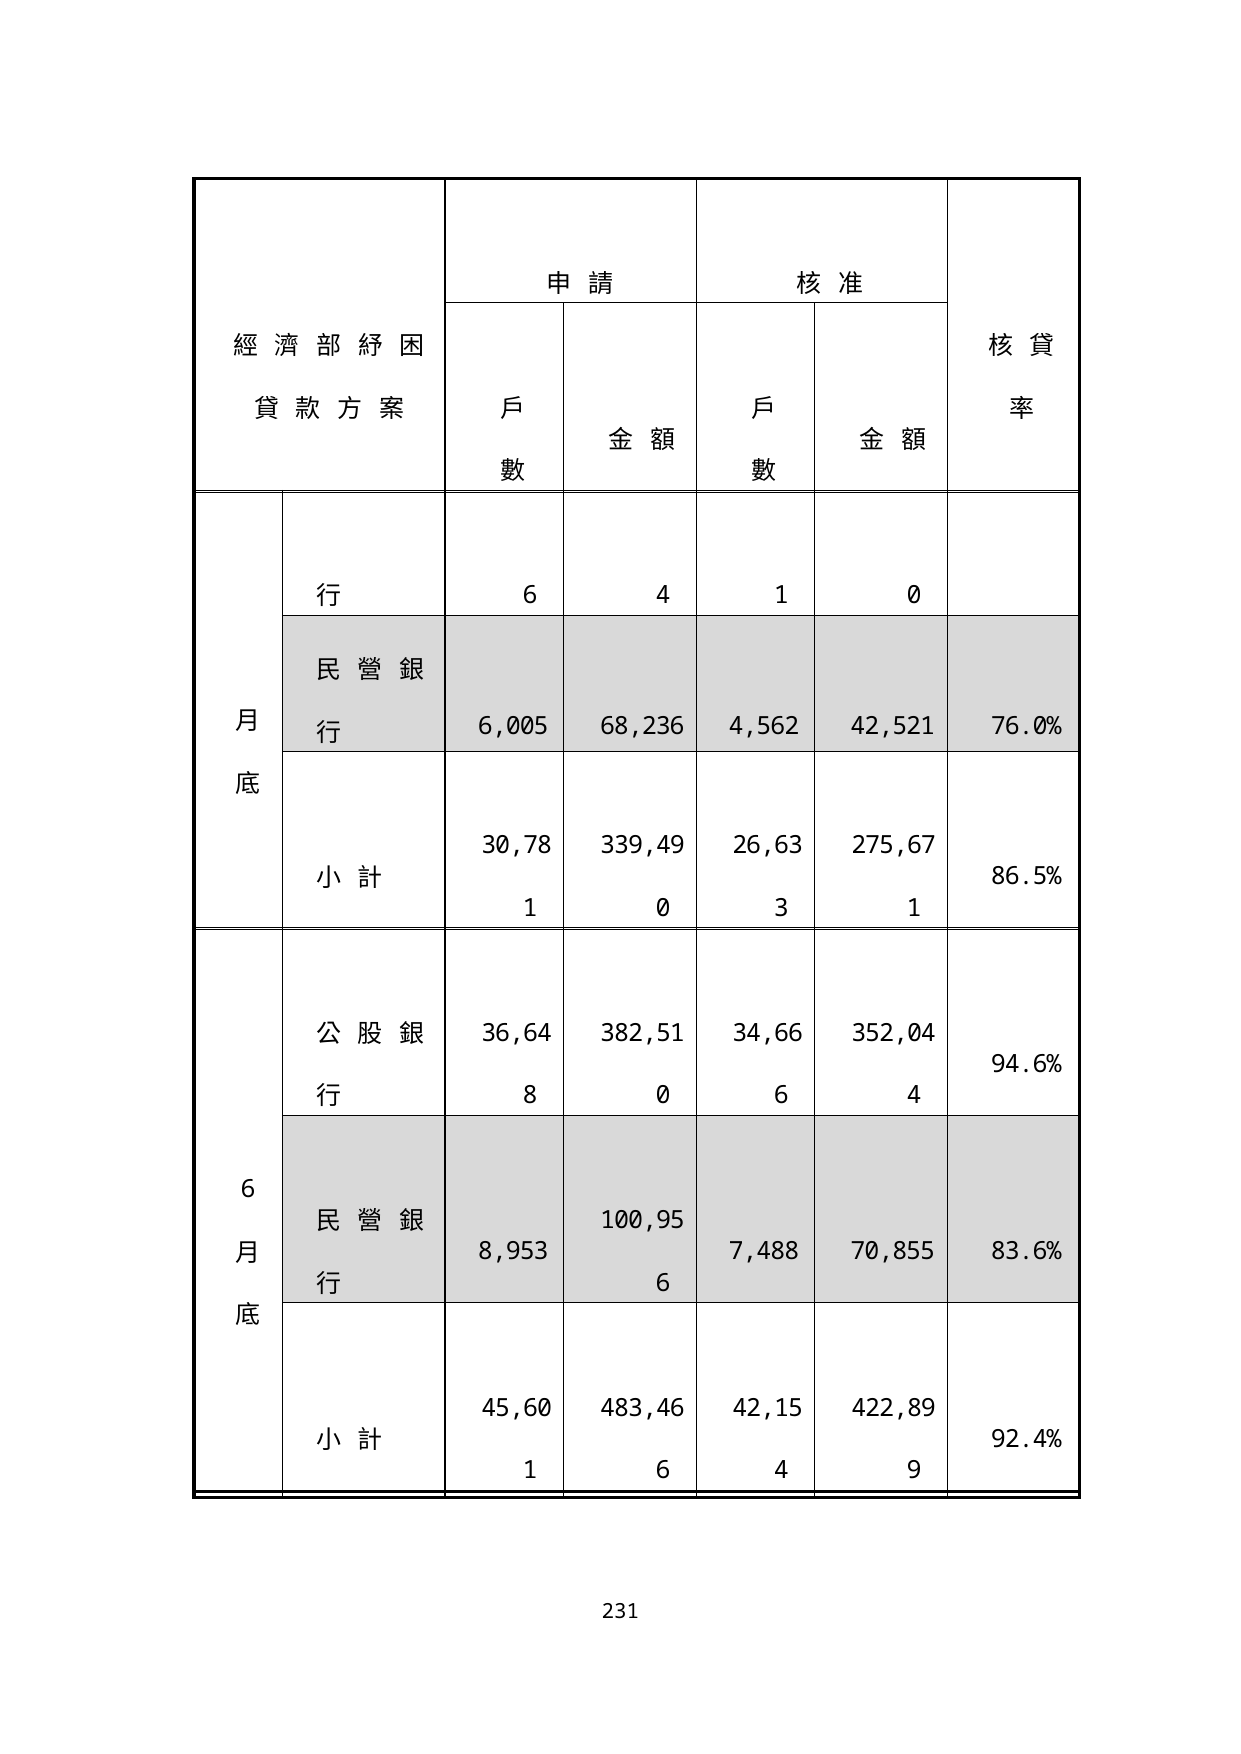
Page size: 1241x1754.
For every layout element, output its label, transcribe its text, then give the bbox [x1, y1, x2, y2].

table_cell 275,671 [815, 752, 947, 927]
table_cell 30,781 [446, 752, 563, 927]
table_cell 民營銀行 [283, 616, 444, 751]
table_cell 戶數 [697, 303, 814, 490]
table_cell 6,005 [446, 616, 563, 751]
table_cell 339,490 [564, 752, 696, 927]
table_cell 76.0% [948, 616, 1078, 751]
table_header 核貸率 [948, 180, 1078, 490]
table_header 申請 [446, 180, 696, 302]
table_cell 36,648 [446, 930, 563, 1115]
table_cell 42,154 [697, 1303, 814, 1490]
table_cell [948, 493, 1078, 615]
table_cell 月底 [196, 493, 282, 927]
table_cell 1 [697, 493, 814, 615]
table_header 核准 [697, 180, 947, 302]
table_cell 6月底 [196, 930, 282, 1490]
table_cell 8,953 [446, 1116, 563, 1302]
table_cell 45,601 [446, 1303, 563, 1490]
table_cell 42,521 [815, 616, 947, 751]
table_cell 戶數 [446, 303, 563, 490]
table_header 經濟部紓困貸款方案 [196, 180, 444, 490]
table_cell 352,044 [815, 930, 947, 1115]
table_cell 83.6% [948, 1116, 1078, 1302]
table_cell 金額 [815, 303, 947, 490]
table_cell 小計 [283, 752, 444, 927]
table_cell 86.5% [948, 752, 1078, 927]
table_cell 26,633 [697, 752, 814, 927]
table_cell 483,466 [564, 1303, 696, 1490]
table_cell 4 [564, 493, 696, 615]
table_cell 7,488 [697, 1116, 814, 1302]
table_cell 0 [815, 493, 947, 615]
table_cell 6 [446, 493, 563, 615]
table_cell 民營銀行 [283, 1116, 444, 1302]
table_cell 34,666 [697, 930, 814, 1115]
table_cell 4,562 [697, 616, 814, 751]
table_cell 422,899 [815, 1303, 947, 1490]
table_cell 68,236 [564, 616, 696, 751]
table_cell 金額 [564, 303, 696, 490]
table_cell 382,510 [564, 930, 696, 1115]
table_cell 行 [283, 493, 444, 615]
table_cell 94.6% [948, 930, 1078, 1115]
table_cell 公股銀行 [283, 930, 444, 1115]
table_cell 100,956 [564, 1116, 696, 1302]
table_cell 70,855 [815, 1116, 947, 1302]
table_cell 小計 [283, 1303, 444, 1490]
table_cell 92.4% [948, 1303, 1078, 1490]
